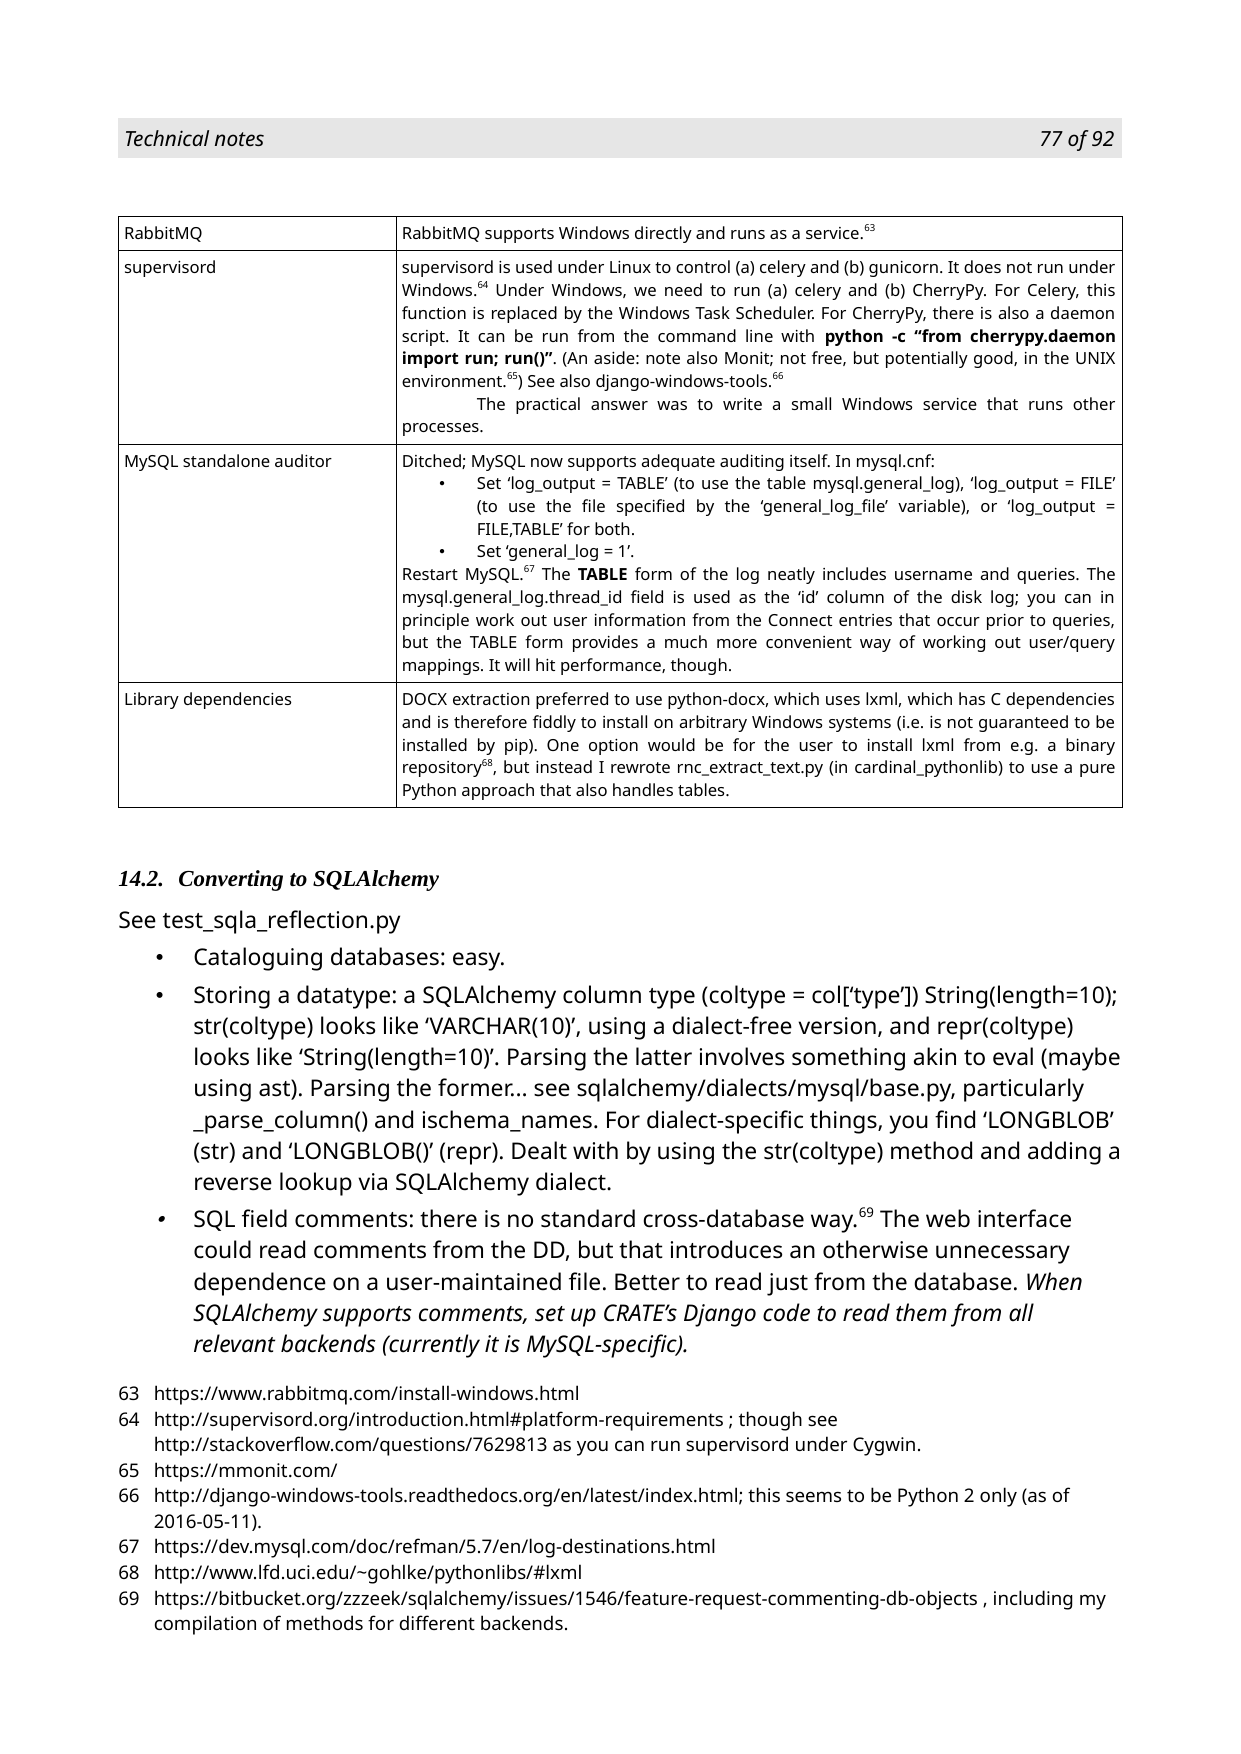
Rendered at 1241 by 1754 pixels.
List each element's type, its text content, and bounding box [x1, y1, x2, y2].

list Storing a datatype: a SQLAlchemy column type (coltype = col[‘type’]) String(length=10); str(coltype) looks like ‘VARCHAR(10)’, using a dialect-free version, and repr(coltype) looks like ‘String(length=10)’. Parsing the latter involves something akin to eval (maybe using ast). Parsing the former... see sqlalchemy/dialects/mysql/base.py, particularly _parse_column() and ischema_names. For dialect-specific things, you find ‘LONGBLOB’ (str) and ‘LONGBLOB()’ (repr). Dealt with by using the str(coltype) method and adding a reverse lookup via SQLAlchemy dialect. [156, 978, 1122, 1197]
list https://bitbucket.org/zzzeek/sqlalchemy/issues/1546/feature-request-commenting-db-objects , including my compilation of methods for different backends. [118, 1585, 1122, 1636]
table_cell Ditched; MySQL now supports adequate auditing itself. In mysql.cnf: Set ‘log_output = TABLE’ (to use the table mysql.general_log), ‘log_output = FILE’ (to use the file specified by the ‘general_log_file’ variable), or ‘log_output = FILE,TABLE’ for both. Set ‘general_log = 1’. Restart MySQL. The TABLE form of the log neatly includes username and queries. The mysql.general_log.thread_id field is used as the ‘id’ column of the disk log; you can in principle work out user information from the Connect entries that occur prior to queries, but the TABLE form provides a much more convenient way of working out user/query mappings. It will hit performance, though. [397, 445, 1122, 682]
table_cell supervisord [119, 251, 396, 443]
table_cell supervisord is used under Linux to control (a) celery and (b) gunicorn. It does not run under Windows. Under Windows, we need to run (a) celery and (b) CherryPy. For Celery, this function is replaced by the Windows Task Scheduler. For CherryPy, there is also a daemon script. It can be run from the command line with python -c “from cherrypy.daemon import run; run()”. (An aside: note also Monit; not free, but potentially good, in the UNIX environment.) See also django-windows-tools. The practical answer was to write a small Windows service that runs other processes. [397, 251, 1122, 443]
table_cell RabbitMQ supports Windows directly and runs as a service. [397, 217, 1122, 250]
table_cell RabbitMQ [119, 217, 396, 250]
list SQL field comments: there is no standard cross-database way. The web interface could read comments from the DD, but that introduces an otherwise unnecessary dependence on a user-maintained file. Better to read just from the database. When SQLAlchemy supports comments, set up CRATE’s Django code to read them from all relevant backends (currently it is MySQL-specific). [156, 1203, 1122, 1359]
table_cell MySQL standalone auditor [119, 445, 396, 682]
subtitle Converting to SQLAlchemy [118, 865, 1122, 892]
list Cataloguing databases: easy. [156, 941, 1122, 973]
text See test_sqla_reflection.py [118, 904, 1122, 935]
table_cell Library dependencies [119, 683, 396, 807]
table_cell DOCX extraction preferred to use python-docx, which uses lxml, which has C dependencies and is therefore fiddly to install on arbitrary Windows systems (i.e. is not guaranteed to be installed by pip). One option would be for the user to install lxml from e.g. a binary repository, but instead I rewrote rnc_extract_text.py (in cardinal_pythonlib) to use a pure Python approach that also handles tables. [397, 683, 1122, 807]
